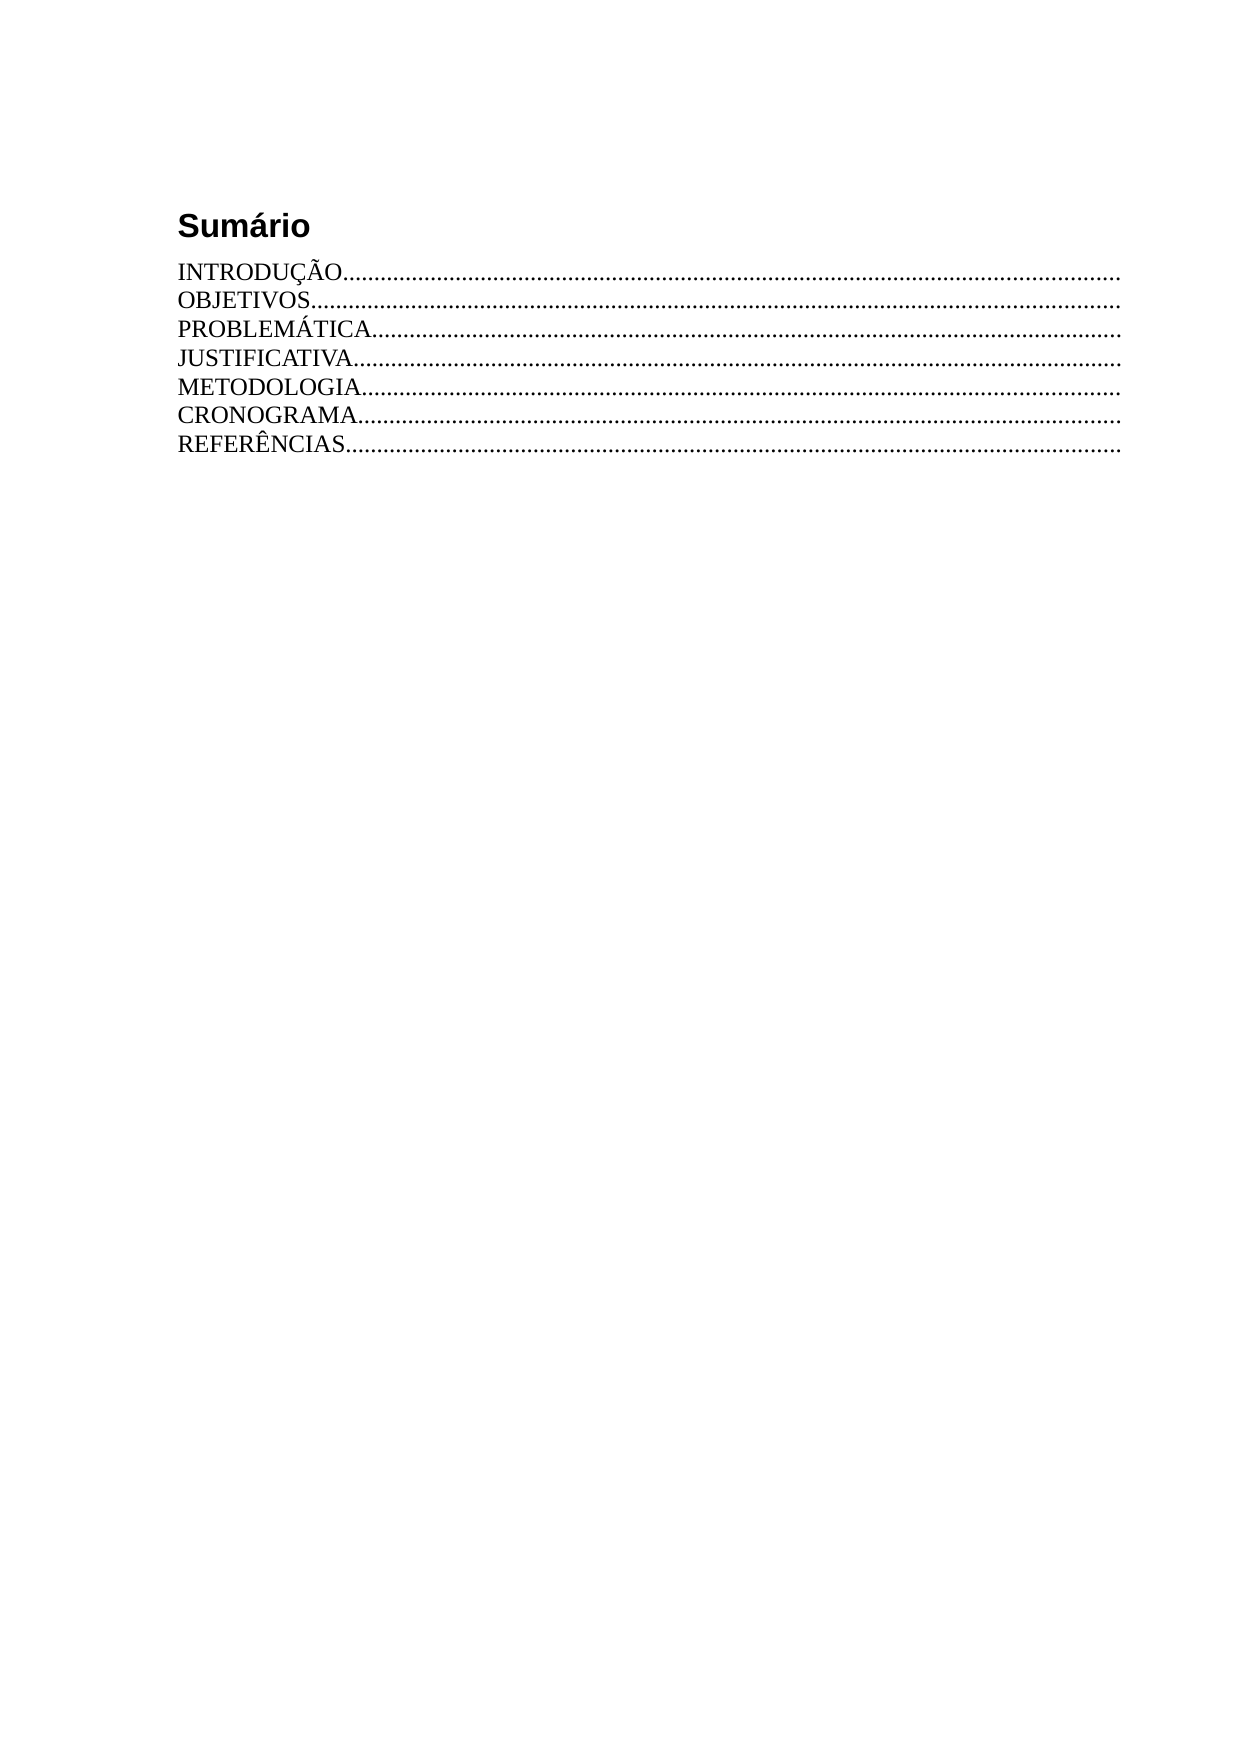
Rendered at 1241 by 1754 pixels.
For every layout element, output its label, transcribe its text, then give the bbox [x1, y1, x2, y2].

text REFERÊNCIAS [177, 429, 1122, 458]
text CRONOGRAMA [177, 401, 1122, 429]
text OBJETIVOS [177, 286, 1122, 314]
text PROBLEMÁTICA [177, 314, 1122, 343]
text JUSTIFICATIVA [177, 343, 1122, 372]
subtitle Sumário [177, 206, 1122, 244]
text INTRODUÇÃO [177, 257, 1122, 286]
text METODOLOGIA [177, 372, 1122, 401]
